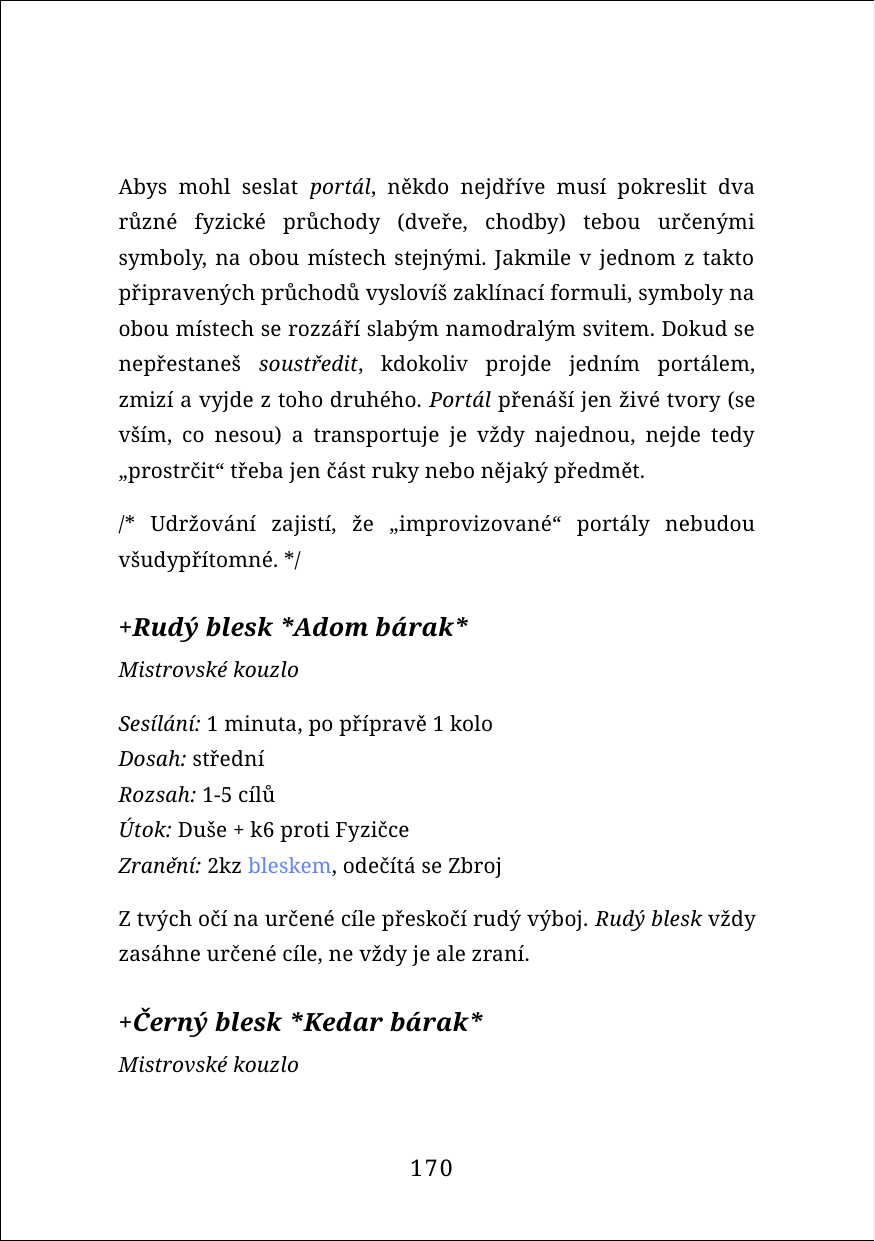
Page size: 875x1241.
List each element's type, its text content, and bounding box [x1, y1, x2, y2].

text Mistrovské kouzlo [118, 656, 756, 684]
subtitle +Černý blesk *Kedar bárak* [118, 1004, 756, 1039]
text Z tvých očí na určené cíle přeskočí rudý výboj. Rudý blesk vždy zasáhne určené cíle, ne vždy je ale zraní. [118, 904, 756, 968]
subtitle +Rudý blesk *Adom bárak* [118, 610, 756, 644]
text Sesílání: 1 minuta, po přípravě 1 kolo Dosah: střední Rozsah: 1-5 cílů Útok: Duše + k6 proti Fyzičce Zranění: 2kz bleskem, odečítá se Zbroj [118, 709, 756, 879]
text /* Udržování zajistí, že „improvizované“ portály nebudou všudypřítomné. */ [118, 509, 756, 573]
text Mistrovské kouzlo [118, 1050, 756, 1079]
text Abys mohl seslat portál, někdo nejdříve musí pokreslit dva různé fyzické průchody (dveře, chodby) tebou určenými symboly, na obou místech stejnými. Jakmile v jednom z takto připravených průchodů vyslovíš zaklínací formuli, symboly na obou místech se rozzáří slabým namodralým svitem. Dokud se nepřestaneš soustředit, kdokoliv projde jedním portálem, zmizí a vyjde z toho druhého. Portál přenáší jen živé tvory (se vším, co nesou) a transportuje je vždy najednou, nejde tedy „prostrčit“ třeba jen část ruky nebo nějaký předmět. [118, 172, 756, 484]
